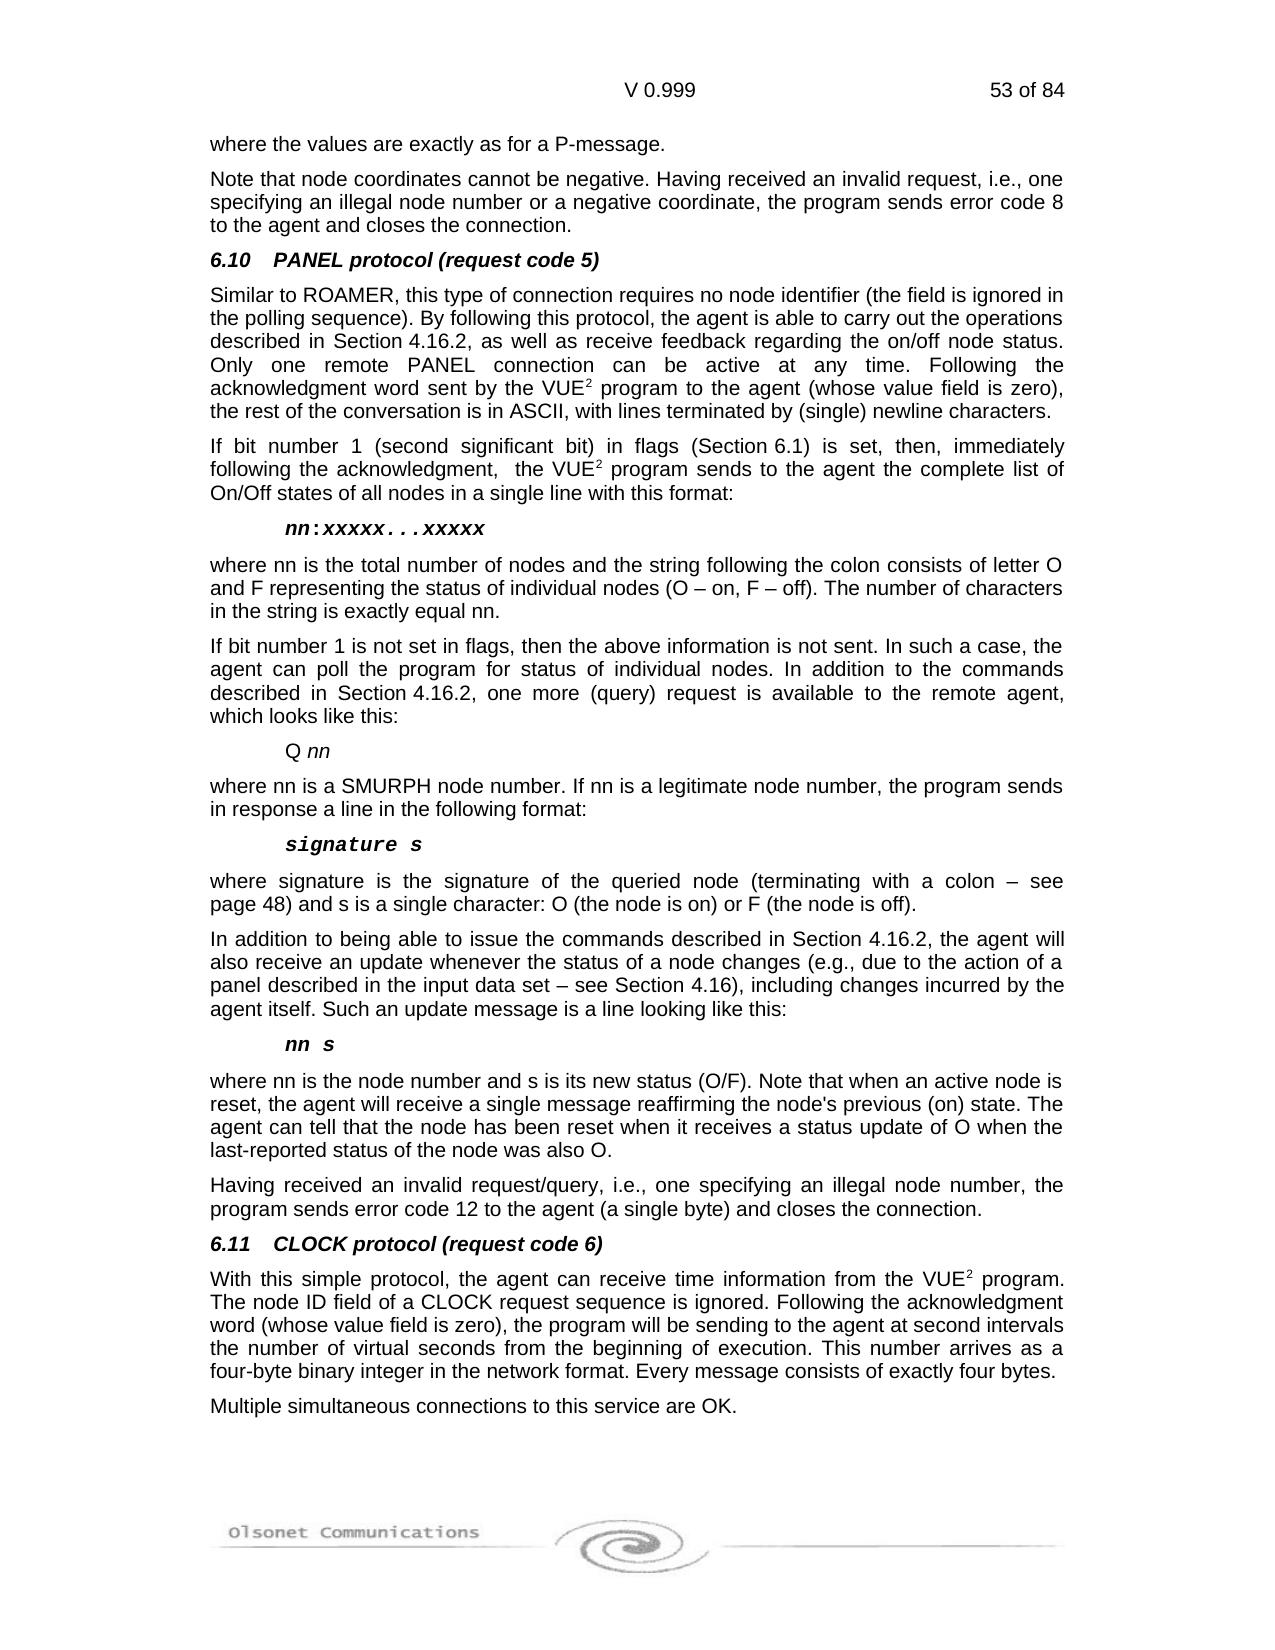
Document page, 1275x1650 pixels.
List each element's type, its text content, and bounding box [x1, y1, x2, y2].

text where signature is the signature of the queried node (terminating with a colon – see page 49) and s is a single character: O (the node is on) or F (the node is off). [210, 869, 1065, 916]
picture [210, 1504, 1065, 1596]
subtitle CLOCK protocol (request code 6) [210, 1232, 1065, 1255]
text Having received an invalid request/query, i.e., one specifying an illegal node number, the program sends error code 12 to the agent (a single byte) and closes the connection. [210, 1174, 1065, 1220]
subtitle PANEL protocol (request code 5) [210, 249, 1065, 272]
text In addition to being able to issue the commands described in Section 4.16.2, the agent will also receive an update whenever the status of a node changes (e.g., due to the action of a panel described in the input data set – see Section 4.16), including changes incurred by the agent itself. Such an update message is a line looking like this: [210, 928, 1065, 1021]
text With this simple protocol, the agent can receive time information from the VUE2 program. The node ID field of a CLOCK request sequence is ignored. Following the acknowledgment word (whose value field is zero), the program will be sending to the agent at second intervals the number of virtual seconds from the beginning of execution. This number arrives as a four-byte binary integer in the network format. Every message consists of exactly four bytes. [210, 1267, 1065, 1383]
text Q nn [210, 739, 1065, 762]
text If bit number 1 (second significant bit) in flags (Section 6.1) is set, then, immediately following the acknowledgment, the VUE2 program sends to the agent the complete list of On/Off states of all nodes in a single line with this format: [210, 435, 1065, 504]
text nn:xxxxx...xxxxx [210, 516, 1065, 541]
text Similar to ROAMER, this type of connection requires no node identifier (the field is ignored in the polling sequence). By following this protocol, the agent is able to carry out the operations described in Section 4.16.2, as well as receive feedback regarding the on/off node status. Only one remote PANEL connection can be active at any time. Following the acknowledgment word sent by the VUE2 program to the agent (whose value field is zero), the rest of the conversation is in ASCII, with lines terminated by (single) newline characters. [210, 284, 1065, 423]
text Note that node coordinates cannot be negative. Having received an invalid request, i.e., one specifying an illegal node number or a negative coordinate, the program sends error code 8 to the agent and closes the connection. [210, 167, 1065, 237]
text where nn is the total number of nodes and the string following the colon consists of letter O and F representing the status of individual nodes (O – on, F – off). The number of characters in the string is exactly equal nn. [210, 553, 1065, 623]
text where the values are exactly as for a P-message. [210, 132, 1065, 155]
text nn s [210, 1032, 1065, 1057]
text Multiple simultaneous connections to this service are OK. [210, 1395, 1065, 1418]
text where nn is the node number and s is its new status (O/F). Note that when an active node is reset, the agent will receive a single message reaffirming the node's previous (on) state. The agent can tell that the node has been reset when it receives a status update of O when the last-reported status of the node was also O. [210, 1069, 1065, 1162]
text where nn is a SMURPH node number. If nn is a legitimate node number, the program sends in response a line in the following format: [210, 774, 1065, 821]
text signature s [210, 832, 1065, 858]
text If bit number 1 is not set in flags, then the above information is not sent. In such a case, the agent can poll the program for status of individual nodes. In addition to the commands described in Section 4.16.2, one more (query) request is available to the remote agent, which looks like this: [210, 634, 1065, 727]
